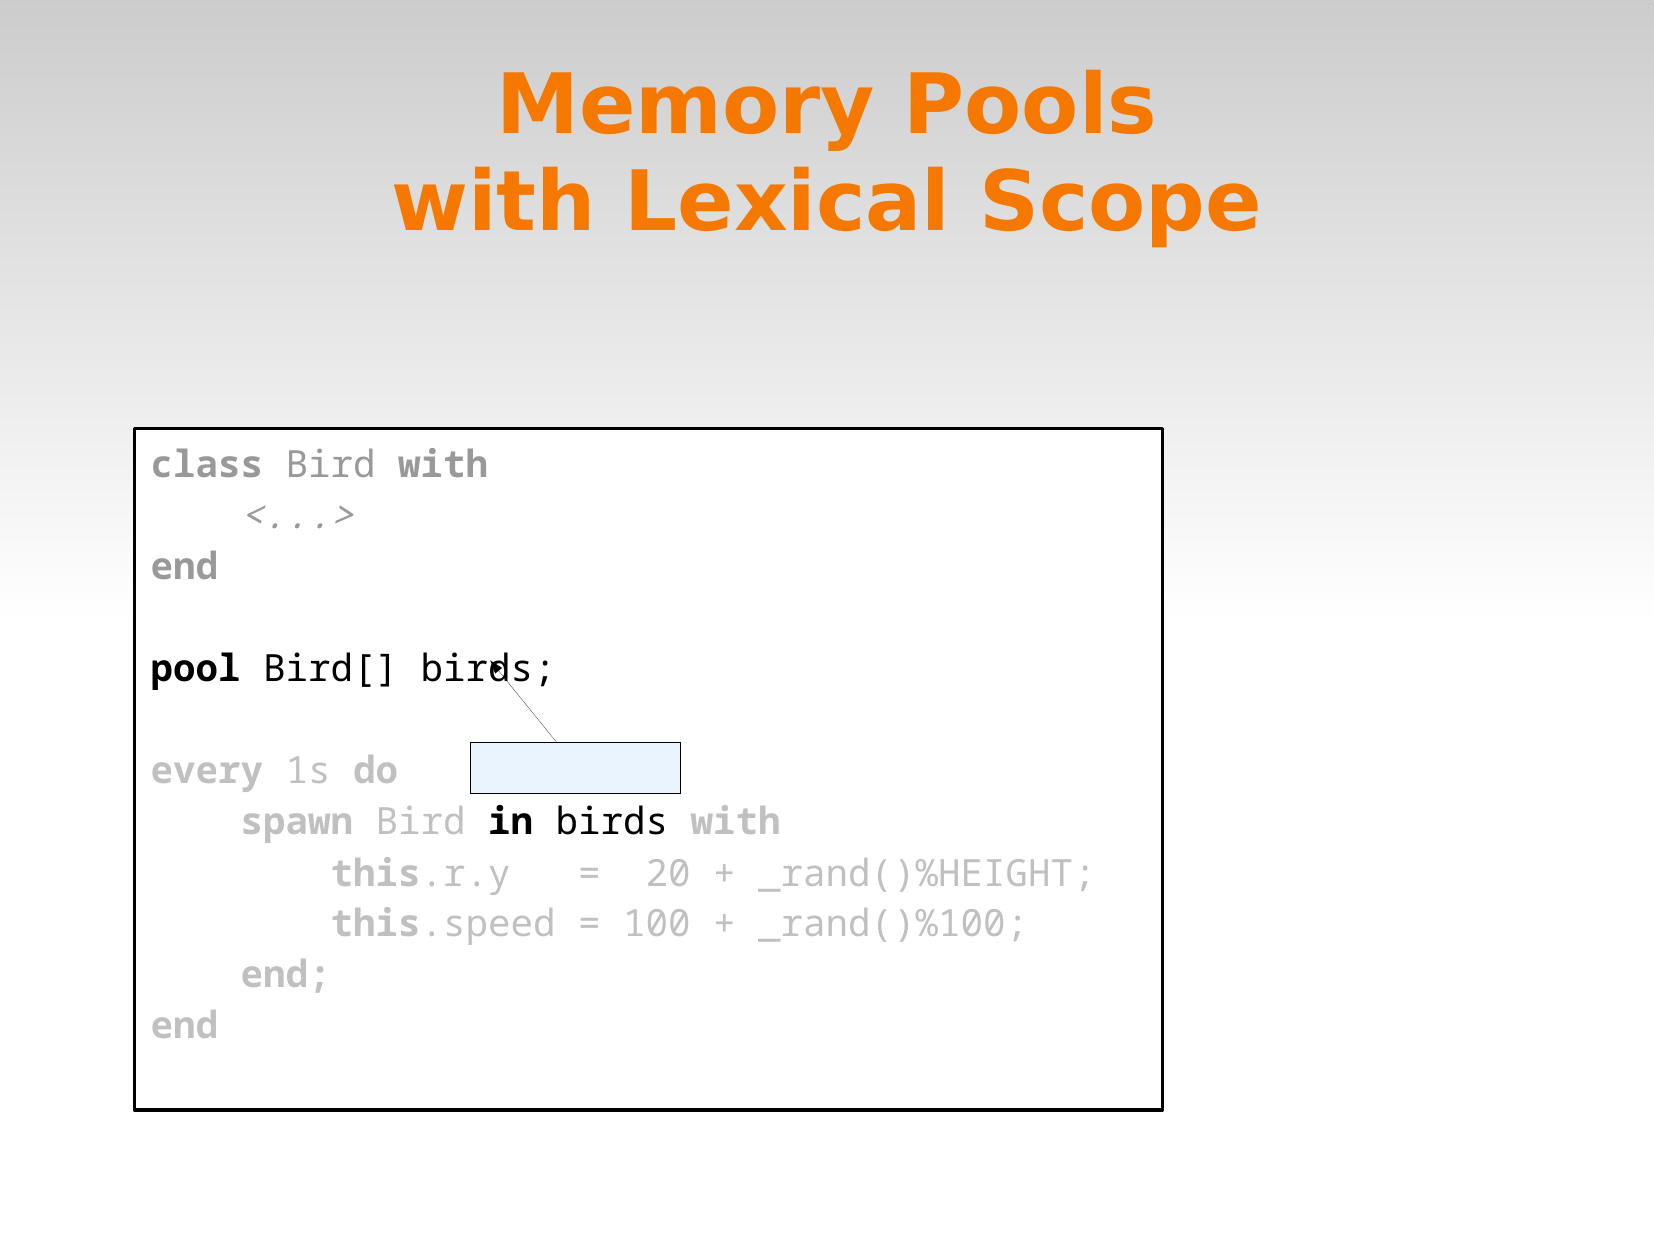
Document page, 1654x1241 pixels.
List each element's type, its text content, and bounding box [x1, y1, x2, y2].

text_box class Bird with <...> end pool Bird[] birds; every 1s do spawn Bird in birds with this.r.y = 20 + _rand()%HEIGHT; this.speed = 100 + _rand()%100; end; end [134, 428, 1163, 1028]
title Memory Pools with Lexical Scope [82, 49, 1571, 257]
text_box [470, 742, 681, 794]
